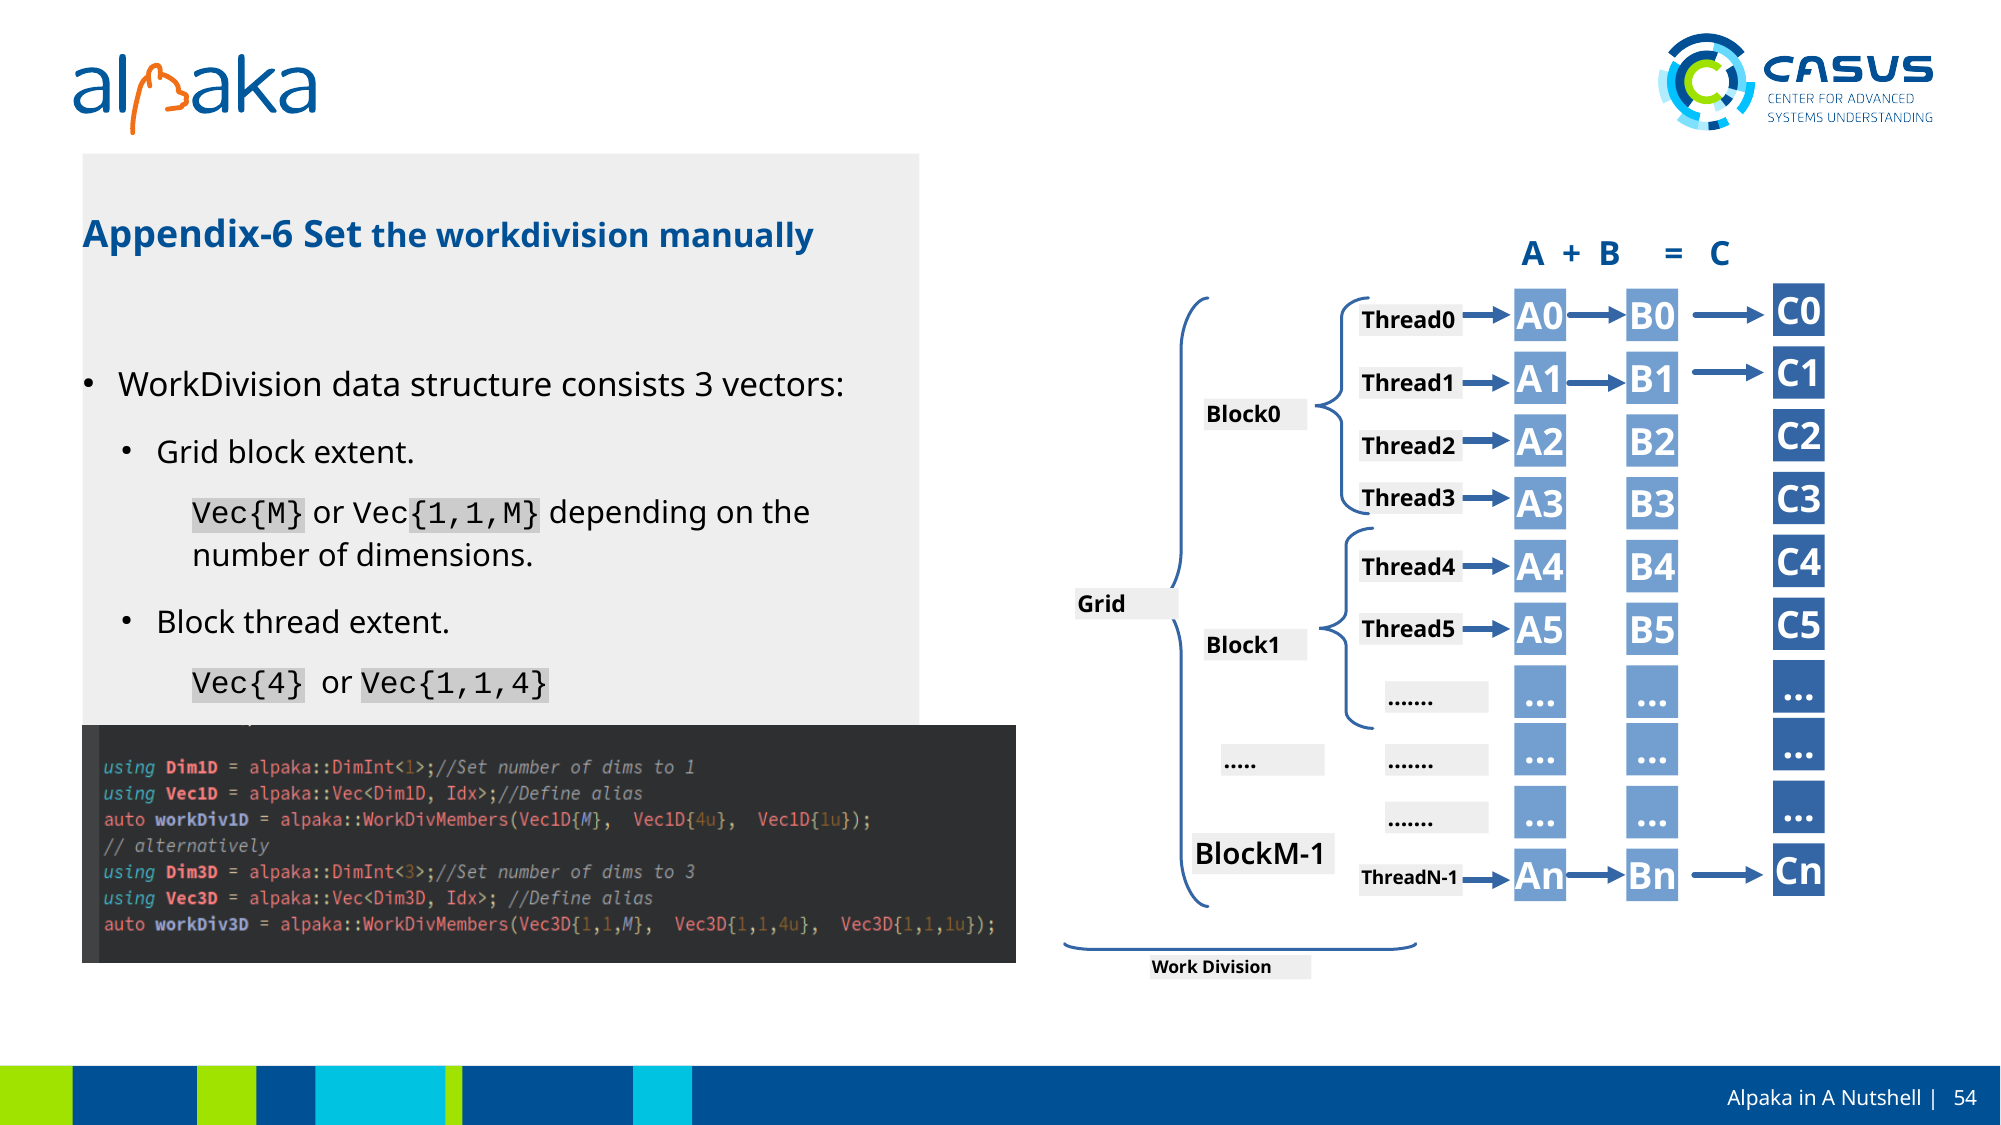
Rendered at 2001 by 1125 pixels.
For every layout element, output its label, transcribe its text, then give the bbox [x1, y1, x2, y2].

text_box B1 [1626, 351, 1679, 404]
list ThreadN-1 [1359, 864, 1463, 896]
text_box C5 [1773, 597, 1825, 650]
text_box A3 [1514, 477, 1567, 530]
list BlockM-1 [1192, 833, 1335, 875]
text_box C0 [1773, 283, 1825, 336]
text_box A0 [1514, 288, 1567, 342]
text_box An [1514, 848, 1567, 902]
text_box B5 [1626, 602, 1679, 655]
list ….. [1221, 744, 1325, 776]
text_box A5 [1514, 602, 1567, 655]
title A + B = C [1521, 212, 1825, 293]
text_box C1 [1773, 346, 1825, 399]
list Work Division [1149, 955, 1312, 980]
text_box A4 [1514, 539, 1567, 593]
text_box ... [1514, 665, 1567, 718]
list Block1 [1203, 628, 1308, 661]
text_box ... [1773, 780, 1825, 834]
list Thread1 [1359, 367, 1463, 399]
text_box A2 [1514, 414, 1567, 467]
text_box C2 [1773, 409, 1825, 462]
list Grid [1075, 588, 1179, 620]
text_box Bn [1626, 848, 1679, 902]
list ……. [1385, 801, 1489, 834]
text_box ... [1626, 785, 1679, 839]
list Thread4 [1359, 550, 1463, 582]
text_box ... [1773, 660, 1825, 713]
text_box B3 [1626, 477, 1679, 530]
list ……. [1385, 681, 1489, 713]
list ……. [1385, 744, 1489, 776]
text_box C4 [1773, 534, 1825, 588]
list Thread5 [1359, 613, 1463, 645]
text_box ... [1626, 665, 1679, 718]
text_box B4 [1626, 539, 1679, 593]
text_box ... [1773, 717, 1825, 771]
text_box ... [1514, 723, 1567, 776]
text_box Cn [1773, 843, 1825, 896]
list Block0 [1203, 398, 1308, 431]
picture [72, 53, 317, 136]
list Thread2 [1359, 430, 1463, 462]
picture [82, 725, 1016, 963]
text_box ... [1514, 785, 1567, 839]
picture [1658, 33, 1933, 131]
list Thread3 [1359, 482, 1463, 514]
text_box An [1524, 868, 1530, 878]
text_box C3 [1773, 471, 1825, 525]
text_box B0 [1626, 293, 1679, 342]
text_box A1 [1514, 351, 1567, 404]
list Appendix-6 Set the workdivision manually WorkDivision data structure consists 3 vectors: Grid block extent. Vec{M} or Vec{1,1,M} depending on the number of dimensions. Block thread extent. Vec{4} or Vec{1,1,4} Elements per thread Setting work-div manually [82, 153, 920, 725]
list Thread0 [1359, 304, 1463, 336]
text_box ... [1626, 723, 1679, 776]
text_box B2 [1626, 414, 1679, 467]
